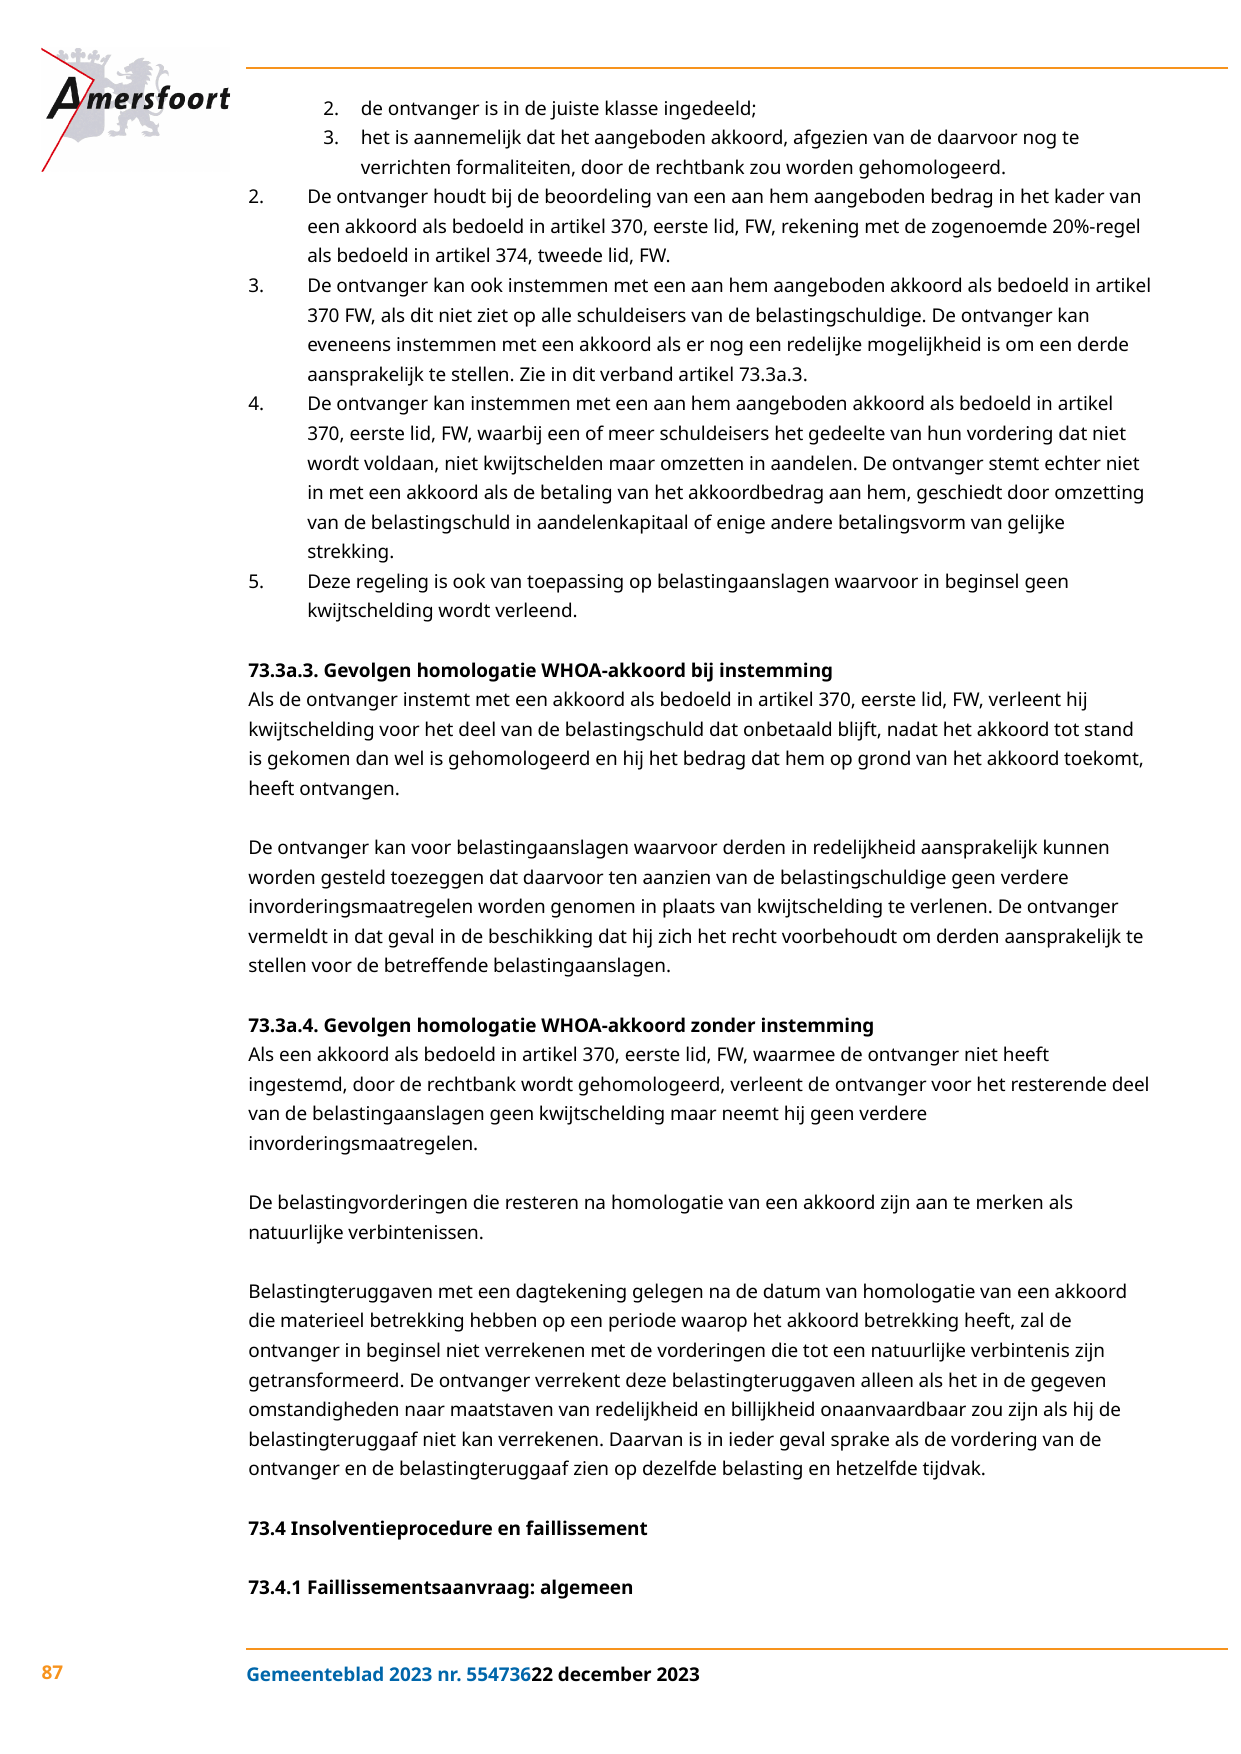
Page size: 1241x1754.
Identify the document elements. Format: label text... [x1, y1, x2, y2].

list De ontvanger kan instemmen met een aan hem aangeboden akkoord als bedoeld in artikel 370, eerste lid, FW, waarbij een of meer schuldeisers het gedeelte van hun vordering dat niet wordt voldaan, niet kwijtschelden maar omzetten in aandelen. De ontvanger stemt echter niet in met een akkoord als de betaling van het akkoordbedrag aan hem, geschiedt door omzetting van de belastingschuld in aandelenkapitaal of enige andere betalingsvorm van gelijke strekking. [248, 391, 1152, 564]
list het is aannemelijk dat het aangeboden akkoord, afgezien van de daarvoor nog te verrichten formaliteiten, door de rechtbank zou worden gehomologeerd. [323, 124, 1152, 180]
list De ontvanger houdt bij de beoordeling van een aan hem aangeboden bedrag in het kader van een akkoord als bedoeld in artikel 370, eerste lid, FW, rekening met de zogenoemde 20%-regel als bedoeld in artikel 374, tweede lid, FW. [248, 183, 1152, 268]
text 73.3a.3. Gevolgen homologatie WHOA-akkoord bij instemming [248, 657, 1152, 683]
text De ontvanger kan voor belastingaanslagen waarvoor derden in redelijkheid aansprakelijk kunnen worden gesteld toezeggen dat daarvoor ten aanzien van de belastingschuldige geen verdere invorderingsmaatregelen worden genomen in plaats van kwijtschelding te verlenen. De ontvanger vermeldt in dat geval in de beschikking dat hij zich het recht voorbehoudt om derden aansprakelijk te stellen voor de betreffende belastingaanslagen. [248, 834, 1152, 978]
list Deze regeling is ook van toepassing op belastingaanslagen waarvoor in beginsel geen kwijtschelding wordt verleend. [248, 568, 1152, 623]
text De belastingvorderingen die resteren na homologatie van een akkoord zijn aan te merken als natuurlijke verbintenissen. [248, 1189, 1152, 1245]
list de ontvanger is in de juiste klasse ingedeeld; [323, 95, 1152, 121]
picture [41, 47, 231, 172]
text 73.4.1 Faillissementsaanvraag: algemeen [248, 1574, 1152, 1600]
text Als de ontvanger instemt met een akkoord als bedoeld in artikel 370, eerste lid, FW, verleent hij kwijtschelding voor het deel van de belastingschuld dat onbetaald blijft, nadat het akkoord tot stand is gekomen dan wel is gehomologeerd en hij het bedrag dat hem op grond van het akkoord toekomt, heeft ontvangen. [248, 686, 1152, 801]
text Belastingteruggaven met een dagtekening gelegen na de datum van homologatie van een akkoord die materieel betrekking hebben op een periode waarop het akkoord betrekking heeft, zal de ontvanger in beginsel niet verrekenen met de vorderingen die tot een natuurlijke verbintenis zijn getransformeerd. De ontvanger verrekent deze belastingteruggaven alleen als het in de gegeven omstandigheden naar maatstaven van redelijkheid en billijkheid onaanvaardbaar zou zijn als hij de belastingteruggaaf niet kan verrekenen. Daarvan is in ieder geval sprake als de vordering van de ontvanger en de belastingteruggaaf zien op dezelfde belasting en hetzelfde tijdvak. [248, 1278, 1152, 1481]
text 73.4 Insolventieprocedure en faillissement [248, 1515, 1152, 1541]
text Als een akkoord als bedoeld in artikel 370, eerste lid, FW, waarmee de ontvanger niet heeft ingestemd, door de rechtbank wordt gehomologeerd, verleent de ontvanger voor het resterende deel van de belastingaanslagen geen kwijtschelding maar neemt hij geen verdere invorderingsmaatregelen. [248, 1041, 1152, 1156]
text 73.3a.4. Gevolgen homologatie WHOA-akkoord zonder instemming [248, 1012, 1152, 1038]
list De ontvanger kan ook instemmen met een aan hem aangeboden akkoord als bedoeld in artikel 370 FW, als dit niet ziet op alle schuldeisers van de belastingschuldige. De ontvanger kan eveneens instemmen met een akkoord als er nog een redelijke mogelijkheid is om een derde aansprakelijk te stellen. Zie in dit verband artikel 73.3a.3. [248, 272, 1152, 387]
